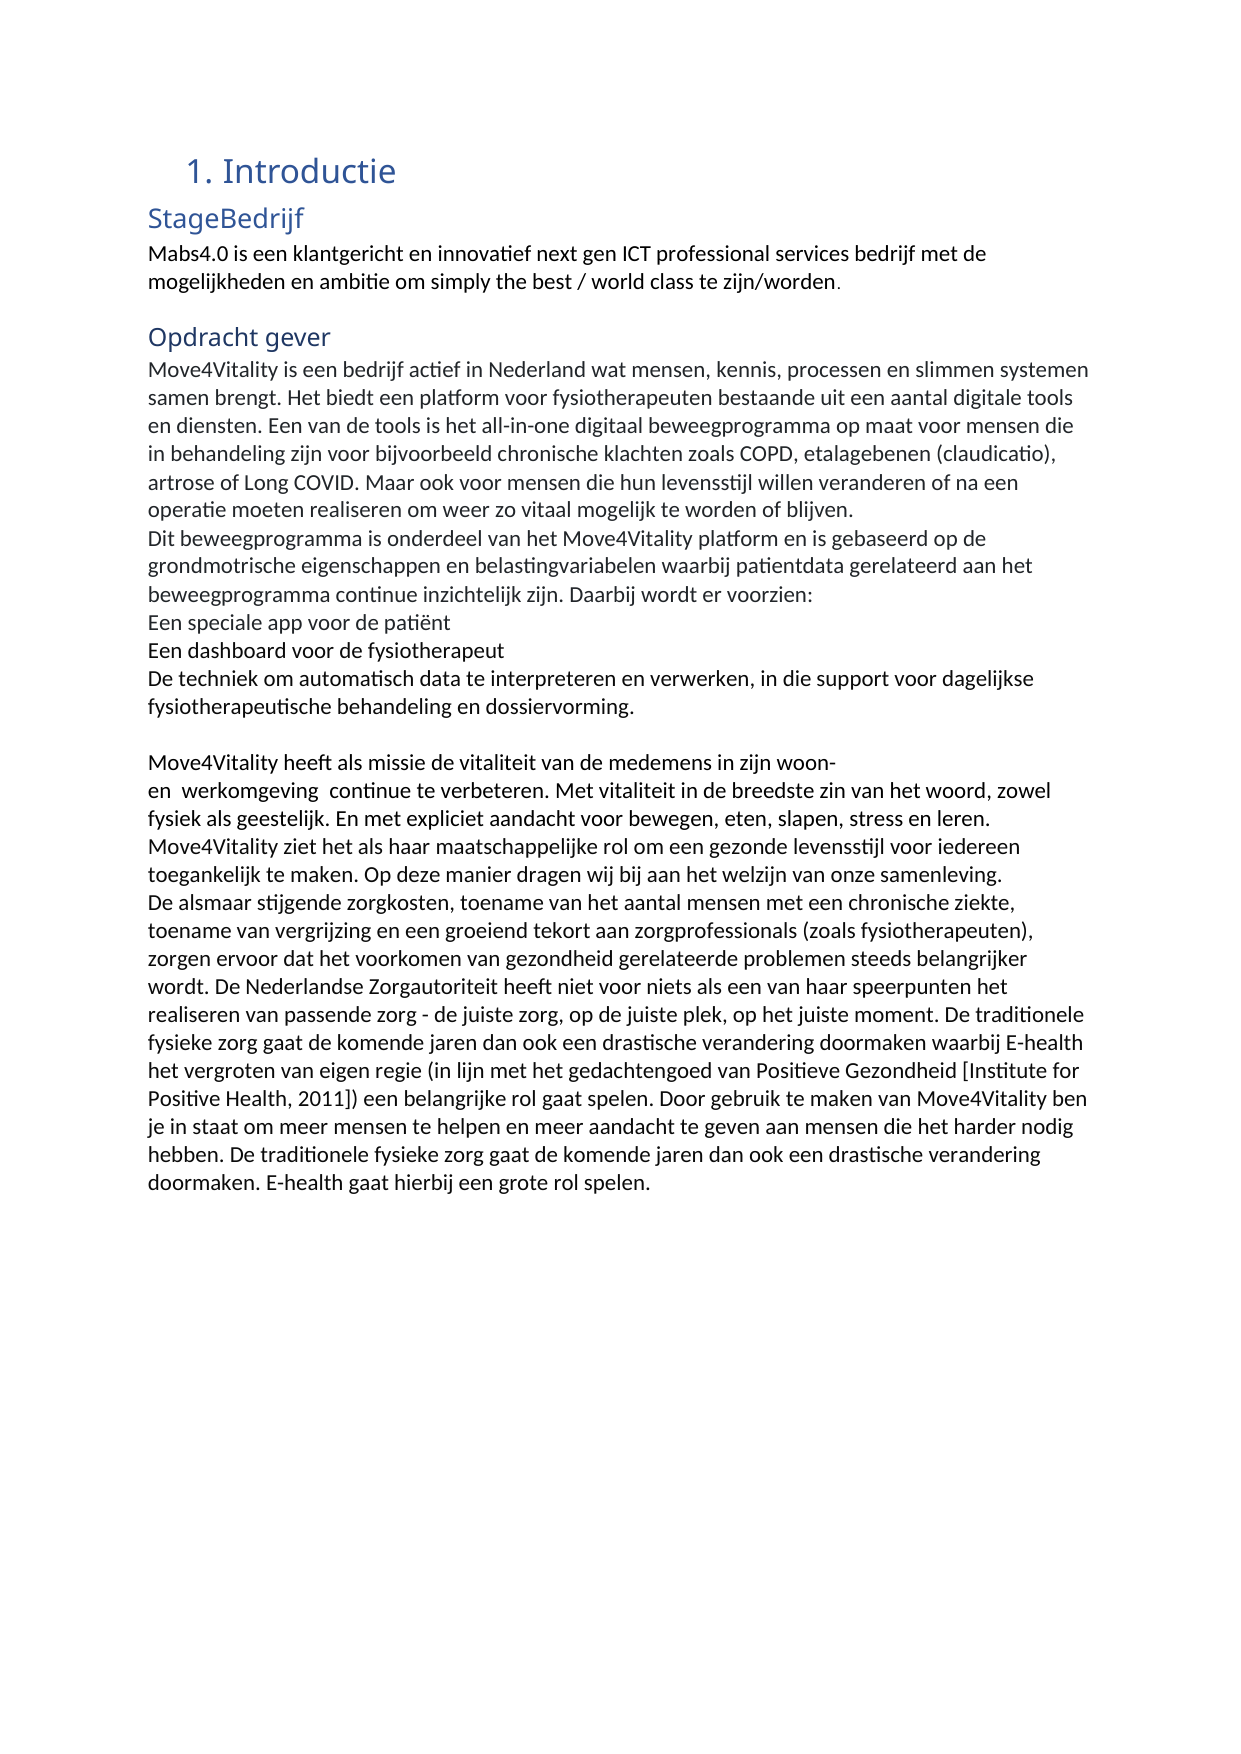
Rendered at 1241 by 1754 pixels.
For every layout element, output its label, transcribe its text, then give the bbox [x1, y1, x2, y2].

text De alsmaar stijgende zorgkosten, toename van het aantal mensen met een chronische ziekte, toename van vergrijzing en een groeiend tekort aan zorgprofessionals (zoals fysiotherapeuten), zorgen ervoor dat het voorkomen van gezondheid gerelateerde problemen steeds belangrijker wordt. De Nederlandse Zorgautoriteit heeft niet voor niets als een van haar speerpunten het realiseren van passende zorg - de juiste zorg, op de juiste plek, op het juiste moment. De traditionele fysieke zorg gaat de komende jaren dan ook een drastische verandering doormaken waarbij E-health het vergroten van eigen regie (in lijn met het gedachtengoed van Positieve Gezondheid [Institute for Positive Health, 2011]) een belangrijke rol gaat spelen. Door gebruik te maken van Move4Vitality ben je in staat om meer mensen te helpen en meer aandacht te geven aan mensen die het harder nodig hebben. De traditionele fysieke zorg gaat de komende jaren dan ook een drastische verandering doormaken. E-health gaat hierbij een grote rol spelen. [148, 888, 1093, 1196]
subtitle Opdracht gever [148, 319, 1093, 353]
subtitle Introductie [185, 148, 1093, 193]
text Dit beweegprogramma is onderdeel van het Move4Vitality platform en is gebaseerd op de grondmotrische eigenschappen en belastingvariabelen waarbij patientdata gerelateerd aan het beweegprogramma continue inzichtelijk zijn. Daarbij wordt er voorzien: [148, 524, 1093, 608]
subtitle StageBedrijf [148, 200, 1093, 237]
text Move4Vitality is een bedrijf actief in Nederland wat mensen, kennis, processen en slimmen systemen samen brengt. Het biedt een platform voor fysiotherapeuten bestaande uit een aantal digitale tools en diensten. Een van de tools is het all-in-one digitaal beweegprogramma op maat voor mensen die in behandeling zijn voor bijvoorbeeld chronische klachten zoals COPD, etalagebenen (claudicatio), artrose of Long COVID. Maar ook voor mensen die hun levensstijl willen veranderen of na een operatie moeten realiseren om weer zo vitaal mogelijk te worden of blijven. [148, 356, 1093, 524]
text Move4Vitality ziet het als haar maatschappelijke rol om een gezonde levensstijl voor iedereen toegankelijk te maken. Op deze manier dragen wij bij aan het welzijn van onze samenleving. [148, 832, 1093, 888]
text Move4Vitality heeft als missie de vitaliteit van de medemens in zijn woon- en werkomgeving continue te verbeteren. Met vitaliteit in de breedste zin van het woord, zowel fysiek als geestelijk. En met expliciet aandacht voor bewegen, eten, slapen, stress en leren. [148, 748, 1093, 832]
text Mabs4.0 is een klantgericht en innovatief next gen ICT professional services bedrijf met de mogelijkheden en ambitie om simply the best / world class te zijn/worden. [148, 239, 1093, 295]
text De techniek om automatisch data te interpreteren en verwerken, in die support voor dagelijkse fysiotherapeutische behandeling en dossiervorming. [148, 664, 1093, 720]
text Een dashboard voor de fysiotherapeut [148, 636, 1093, 664]
text Een speciale app voor de patiënt [148, 608, 1093, 636]
